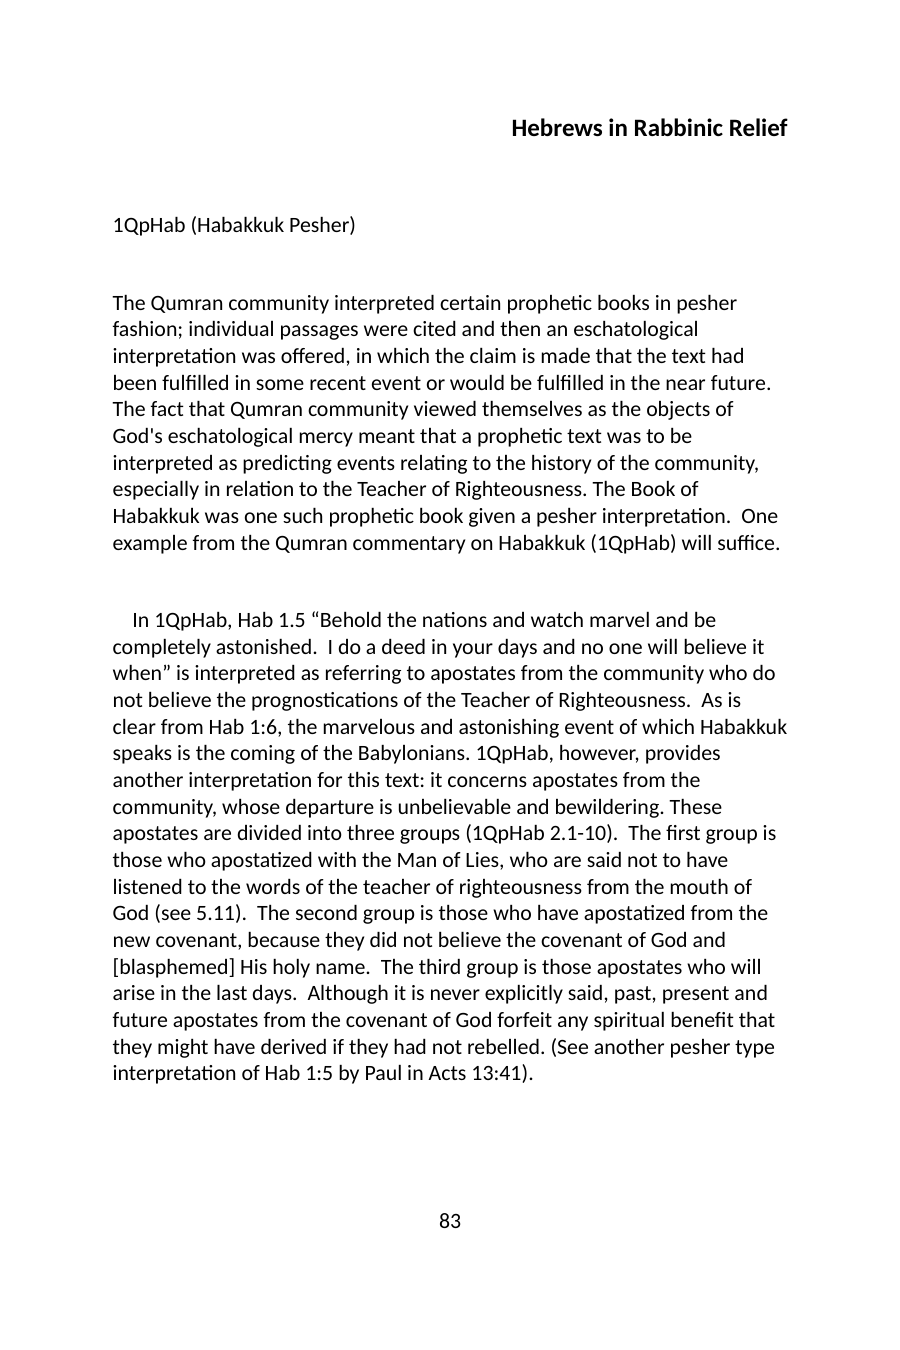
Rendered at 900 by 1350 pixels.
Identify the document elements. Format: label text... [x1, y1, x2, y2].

text 1QpHab (Habakkuk Pesher) [112, 212, 787, 238]
text The Qumran community interpreted certain prophetic books in pesher fashion; individual passages were cited and then an eschatological interpretation was offered, in which the claim is made that the text had been fulfilled in some recent event or would be fulfilled in the near future. The fact that Qumran community viewed themselves as the objects of God's eschatological mercy meant that a prophetic text was to be interpreted as predicting events relating to the history of the community, especially in relation to the Teacher of Righteousness. The Book of Habakkuk was one such prophetic book given a pesher interpretation. One example from the Qumran commentary on Habakkuk (1QpHab) will suffice. [112, 289, 787, 556]
text In 1QpHab, Hab 1.5 “Behold the nations and watch marvel and be completely astonished. I do a deed in your days and no one will believe it when” is interpreted as referring to apostates from the community who do not believe the prognostications of the Teacher of Righteousness. As is clear from Hab 1:6, the marvelous and astonishing event of which Habakkuk speaks is the coming of the Babylonians. 1QpHab, however, provides another interpretation for this text: it concerns apostates from the community, whose departure is unbelievable and bewildering. These apostates are divided into three groups (1QpHab 2.1-10). The first group is those who apostatized with the Man of Lies, who are said not to have listened to the words of the teacher of righteousness from the mouth of God (see 5.11). The second group is those who have apostatized from the new covenant, because they did not believe the covenant of God and [blasphemed] His holy name. The third group is those apostates who will arise in the last days. Although it is never explicitly said, past, present and future apostates from the covenant of God forfeit any spiritual benefit that they might have derived if they had not rebelled. (See another pesher type interpretation of Hab 1:5 by Paul in Acts 13:41). [112, 606, 787, 1086]
